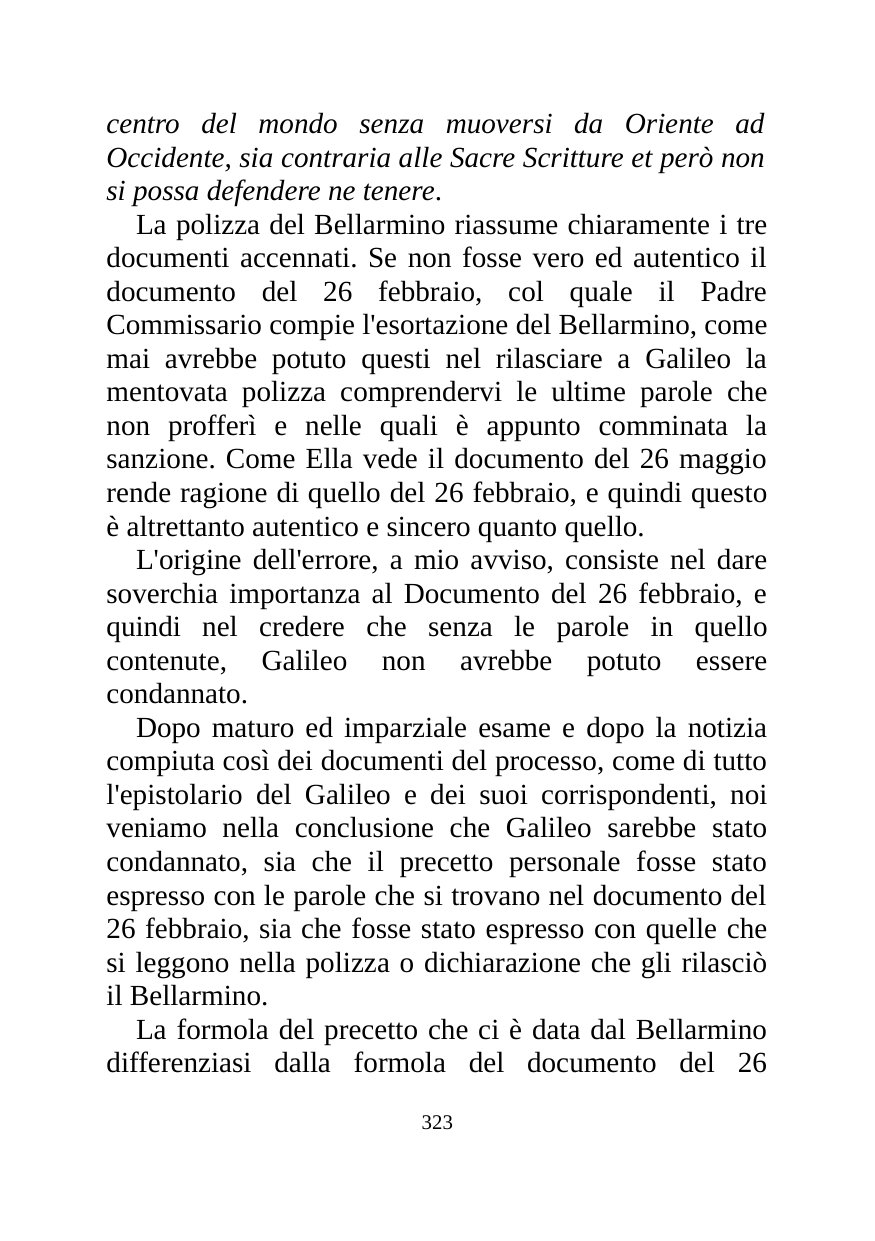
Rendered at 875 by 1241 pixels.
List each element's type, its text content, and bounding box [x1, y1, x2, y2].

text Dopo maturo ed imparziale esame e dopo la notizia compiuta così dei documenti del processo, come di tutto l'epistolario del Galileo e dei suoi corrispondenti, noi veniamo nella conclusione che Galileo sarebbe stato condannato, sia che il precetto personale fosse stato espresso con le parole che si trovano nel documento del 26 febbraio, sia che fosse stato espresso con quelle che si leggono nella polizza o dichiarazione che gli rilasciò il Bellarmino. [106, 710, 768, 1012]
text La polizza del Bellarmino riassume chiaramente i tre documenti accennati. Se non fosse vero ed autentico il documento del 26 febbraio, col quale il Padre Commissario compie l'esortazione del Bellarmino, come mai avrebbe potuto questi nel rilasciare a Galileo la mentovata polizza comprendervi le ultime parole che non profferì e nelle quali è appunto comminata la sanzione. Come Ella vede il documento del 26 maggio rende ragione di quello del 26 febbraio, e quindi questo è altrettanto autentico e sincero quanto quello. [106, 207, 768, 542]
text centro del mondo senza muoversi da Oriente ad Occidente, sia contraria alle Sacre Scritture et però non si possa defendere ne tenere. [106, 106, 768, 207]
text L'origine dell'errore, a mio avviso, consiste nel dare soverchia importanza al Documento del 26 febbraio, e quindi nel credere che senza le parole in quello contenute, Galileo non avrebbe potuto essere condannato. [106, 542, 768, 710]
text La formola del precetto che ci è data dal Bellarmino differenziasi dalla formola del documento del 26 [106, 1012, 768, 1079]
